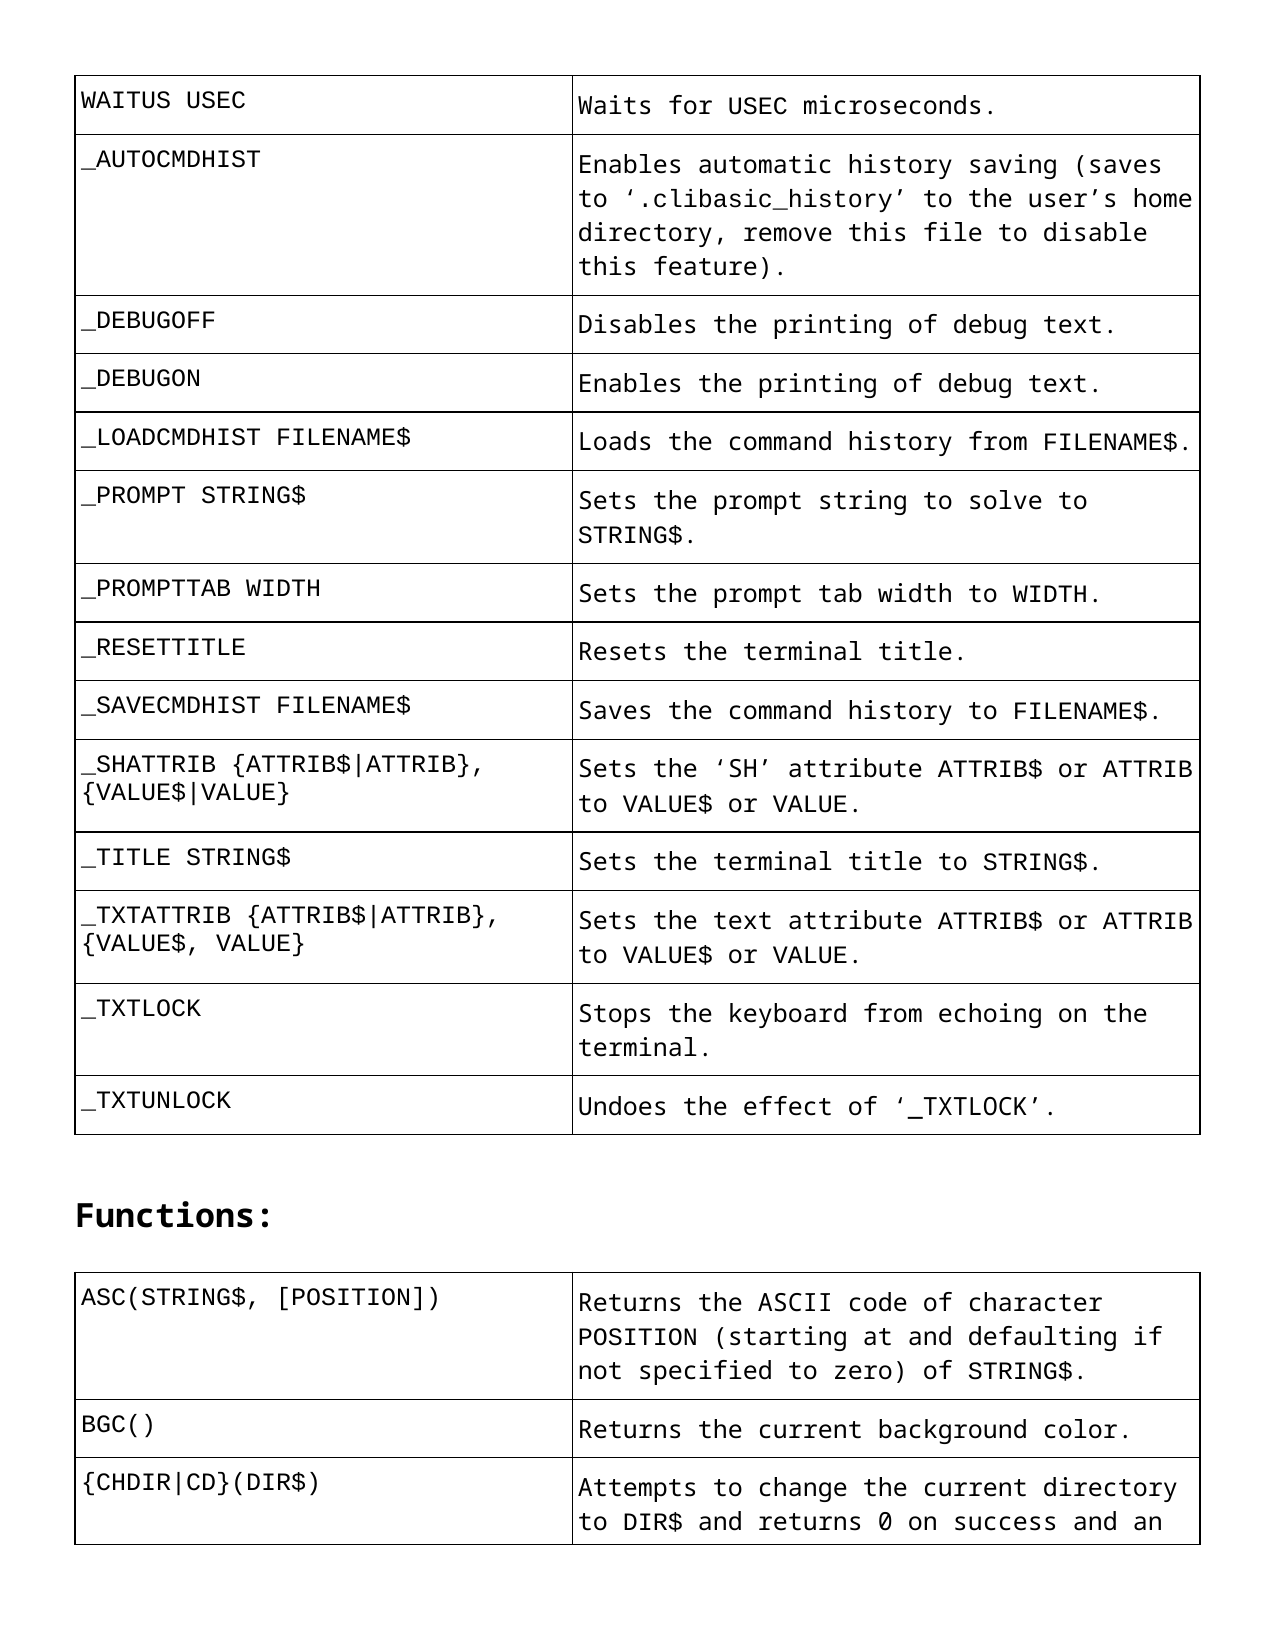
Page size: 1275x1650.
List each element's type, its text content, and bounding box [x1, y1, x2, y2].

table_cell _DEBUGOFF [76, 296, 572, 353]
text Functions: [75, 1192, 1200, 1238]
table_cell Loads the command history from FILENAME$. [573, 413, 1199, 470]
table_cell _SAVECMDHIST FILENAME$ [76, 681, 572, 738]
table_cell Returns the current background color. [573, 1400, 1199, 1457]
table_cell BGC() [76, 1400, 572, 1457]
table_cell Saves the command history to FILENAME$. [573, 681, 1199, 738]
table_cell Disables the printing of debug text. [573, 296, 1199, 353]
table_cell Waits for USEC microseconds. [573, 76, 1199, 134]
table_cell Sets the text attribute ATTRIB$ or ATTRIB to VALUE$ or VALUE. [573, 891, 1199, 983]
table_cell _AUTOCMDHIST [76, 135, 572, 294]
table_cell Stops the keyboard from echoing on the terminal. [573, 984, 1199, 1075]
table_cell Sets the prompt string to solve to STRING$. [573, 471, 1199, 563]
table_cell _RESETTITLE [76, 623, 572, 680]
table_cell Sets the terminal title to STRING$. [573, 833, 1199, 890]
table_cell Sets the ‘SH’ attribute ATTRIB$ or ATTRIB to VALUE$ or VALUE. [573, 740, 1199, 831]
table_cell {CHDIR|CD}(DIR$) [76, 1458, 572, 1544]
table_cell Enables the printing of debug text. [573, 354, 1199, 411]
table_cell Resets the terminal title. [573, 623, 1199, 680]
table_cell _LOADCMDHIST FILENAME$ [76, 413, 572, 470]
table_cell _PROMPTTAB WIDTH [76, 564, 572, 621]
table_cell _TXTLOCK [76, 984, 572, 1075]
table_cell _TXTUNLOCK [76, 1076, 572, 1134]
table_header ASC(STRING$, [POSITION]) [76, 1273, 572, 1399]
table_cell _DEBUGON [76, 354, 572, 411]
table_cell Enables automatic history saving (saves to ‘.clibasic_history’ to the user’s home directory, remove this file to disable this feature). [573, 135, 1199, 294]
table_cell _TITLE STRING$ [76, 833, 572, 890]
table_cell _TXTATTRIB {ATTRIB$|ATTRIB}, {VALUE$, VALUE} [76, 891, 572, 983]
table_cell WAITUS USEC [76, 76, 572, 134]
table_cell Undoes the effect of ‘_TXTLOCK’. [573, 1076, 1199, 1134]
table_header Returns the ASCII code of character POSITION (starting at and defaulting if not specified to zero) of STRING$. [573, 1273, 1199, 1399]
table_cell _PROMPT STRING$ [76, 471, 572, 563]
table_cell Attempts to change the current directory to DIR$ and returns 0 on success and an [573, 1458, 1199, 1544]
table_cell Sets the prompt tab width to WIDTH. [573, 564, 1199, 621]
table_cell _SHATTRIB {ATTRIB$|ATTRIB}, {VALUE$|VALUE} [76, 740, 572, 831]
